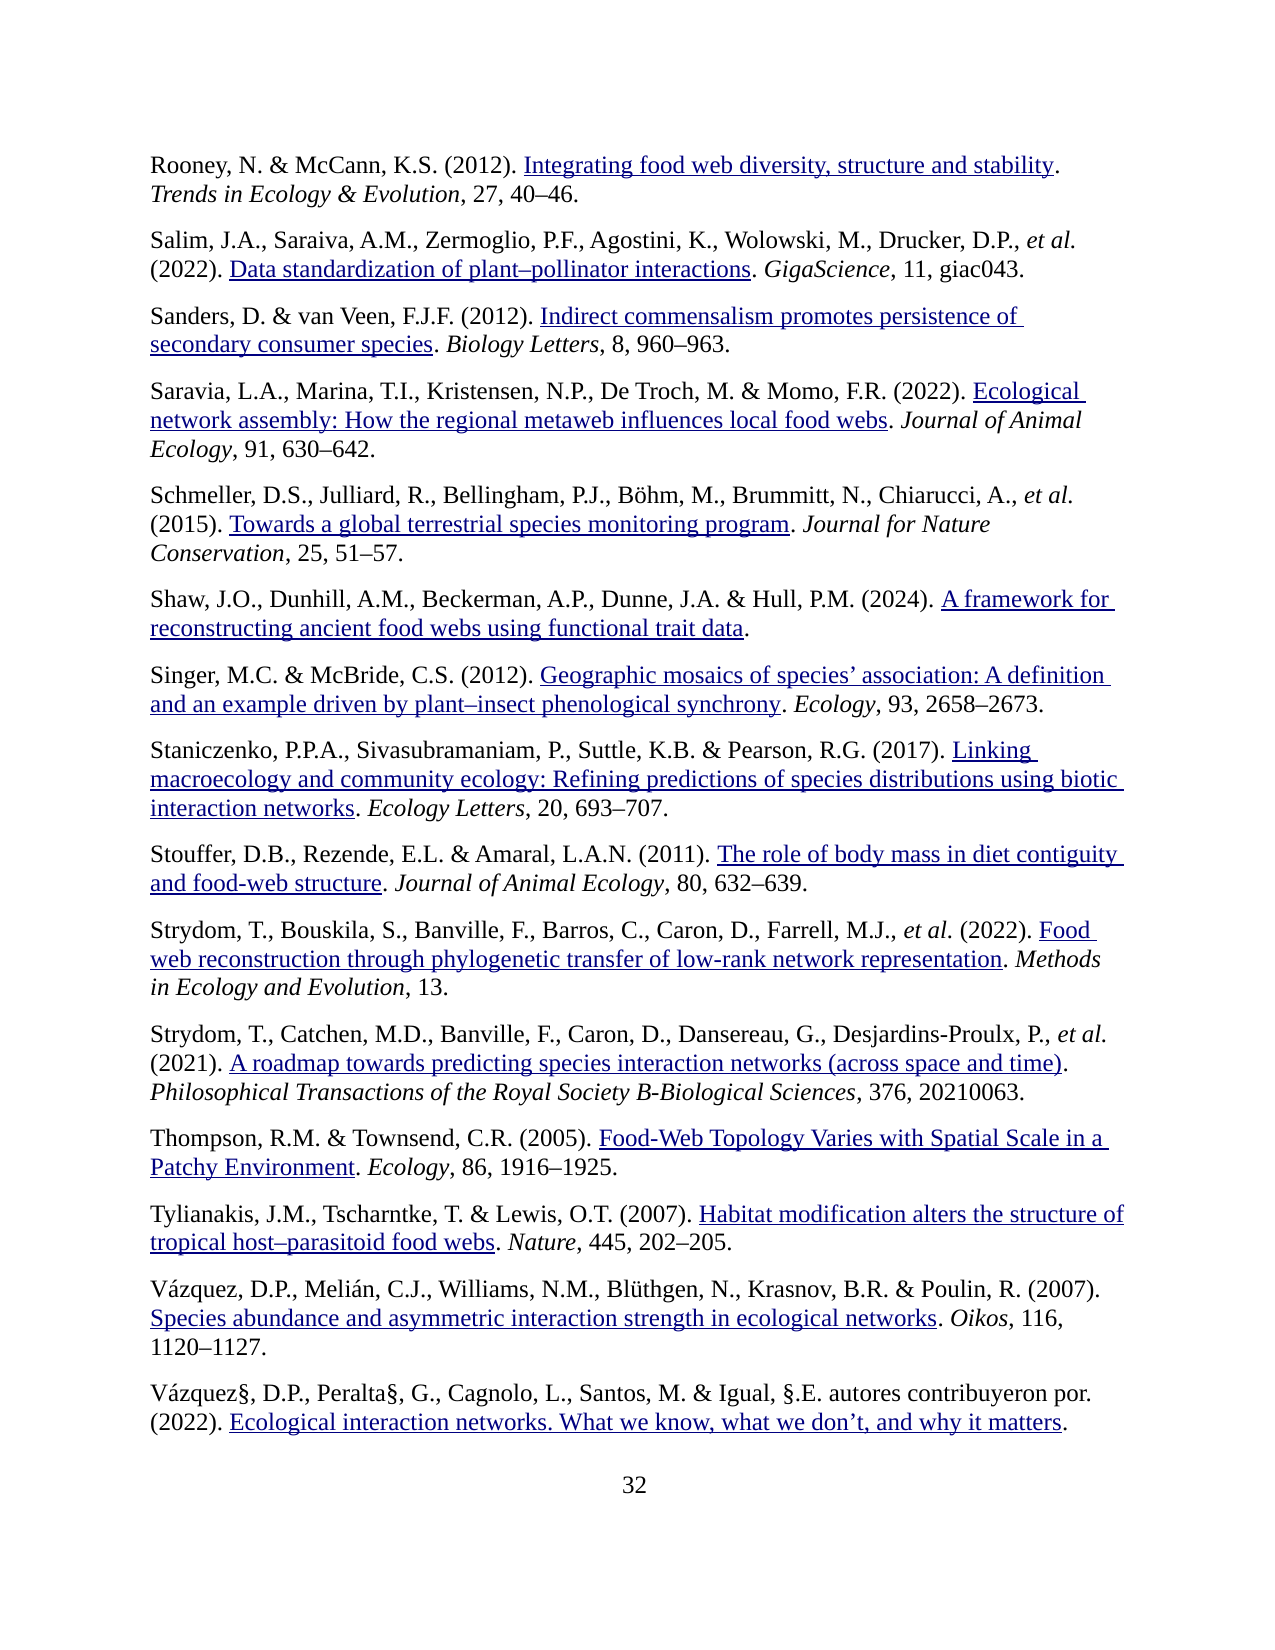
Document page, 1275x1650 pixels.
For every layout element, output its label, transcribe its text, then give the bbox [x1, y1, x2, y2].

text Stouffer, D.B., Rezende, E.L. & Amaral, L.A.N. (2011). The role of body mass in diet contiguity and food-web structure. Journal of Animal Ecology, 80, 632–639. [150, 839, 1125, 897]
text Thompson, R.M. & Townsend, C.R. (2005). Food-Web Topology Varies with Spatial Scale in a Patchy Environment. Ecology, 86, 1916–1925. [150, 1123, 1125, 1181]
text Vázquez, D.P., Melián, C.J., Williams, N.M., Blüthgen, N., Krasnov, B.R. & Poulin, R. (2007). Species abundance and asymmetric interaction strength in ecological networks. Oikos, 116, 1120–1127. [150, 1274, 1125, 1360]
text Strydom, T., Bouskila, S., Banville, F., Barros, C., Caron, D., Farrell, M.J., et al. (2022). Food web reconstruction through phylogenetic transfer of low-rank network representation. Methods in Ecology and Evolution, 13. [150, 915, 1125, 1001]
text Strydom, T., Catchen, M.D., Banville, F., Caron, D., Dansereau, G., Desjardins-Proulx, P., et al. (2021). A roadmap towards predicting species interaction networks (across space and time). Philosophical Transactions of the Royal Society B-Biological Sciences, 376, 20210063. [150, 1019, 1125, 1105]
text Salim, J.A., Saraiva, A.M., Zermoglio, P.F., Agostini, K., Wolowski, M., Drucker, D.P., et al. (2022). Data standardization of plant–pollinator interactions. GigaScience, 11, giac043. [150, 225, 1125, 283]
text Staniczenko, P.P.A., Sivasubramaniam, P., Suttle, K.B. & Pearson, R.G. (2017). Linking macroecology and community ecology: Refining predictions of species distributions using biotic interaction networks. Ecology Letters, 20, 693–707. [150, 735, 1125, 822]
text Saravia, L.A., Marina, T.I., Kristensen, N.P., De Troch, M. & Momo, F.R. (2022). Ecological network assembly: How the regional metaweb influences local food webs. Journal of Animal Ecology, 91, 630–642. [150, 376, 1125, 462]
text Schmeller, D.S., Julliard, R., Bellingham, P.J., Böhm, M., Brummitt, N., Chiarucci, A., et al. (2015). Towards a global terrestrial species monitoring program. Journal for Nature Conservation, 25, 51–57. [150, 480, 1125, 567]
text Shaw, J.O., Dunhill, A.M., Beckerman, A.P., Dunne, J.A. & Hull, P.M. (2024). A framework for reconstructing ancient food webs using functional trait data. [150, 584, 1125, 642]
text Rooney, N. & McCann, K.S. (2012). Integrating food web diversity, structure and stability. Trends in Ecology & Evolution, 27, 40–46. [150, 150, 1125, 207]
text Tylianakis, J.M., Tscharntke, T. & Lewis, O.T. (2007). Habitat modification alters the structure of tropical host–parasitoid food webs. Nature, 445, 202–205. [150, 1199, 1125, 1256]
text Singer, M.C. & McBride, C.S. (2012). Geographic mosaics of species’ association: A definition and an example driven by plant–insect phenological synchrony. Ecology, 93, 2658–2673. [150, 660, 1125, 717]
text Sanders, D. & van Veen, F.J.F. (2012). Indirect commensalism promotes persistence of secondary consumer species. Biology Letters, 8, 960–963. [150, 301, 1125, 358]
text Vázquez§, D.P., Peralta§, G., Cagnolo, L., Santos, M. & Igual, §.E. autores contribuyeron por. (2022). Ecological interaction networks. What we know, what we don’t, and why it matters. [150, 1378, 1125, 1436]
